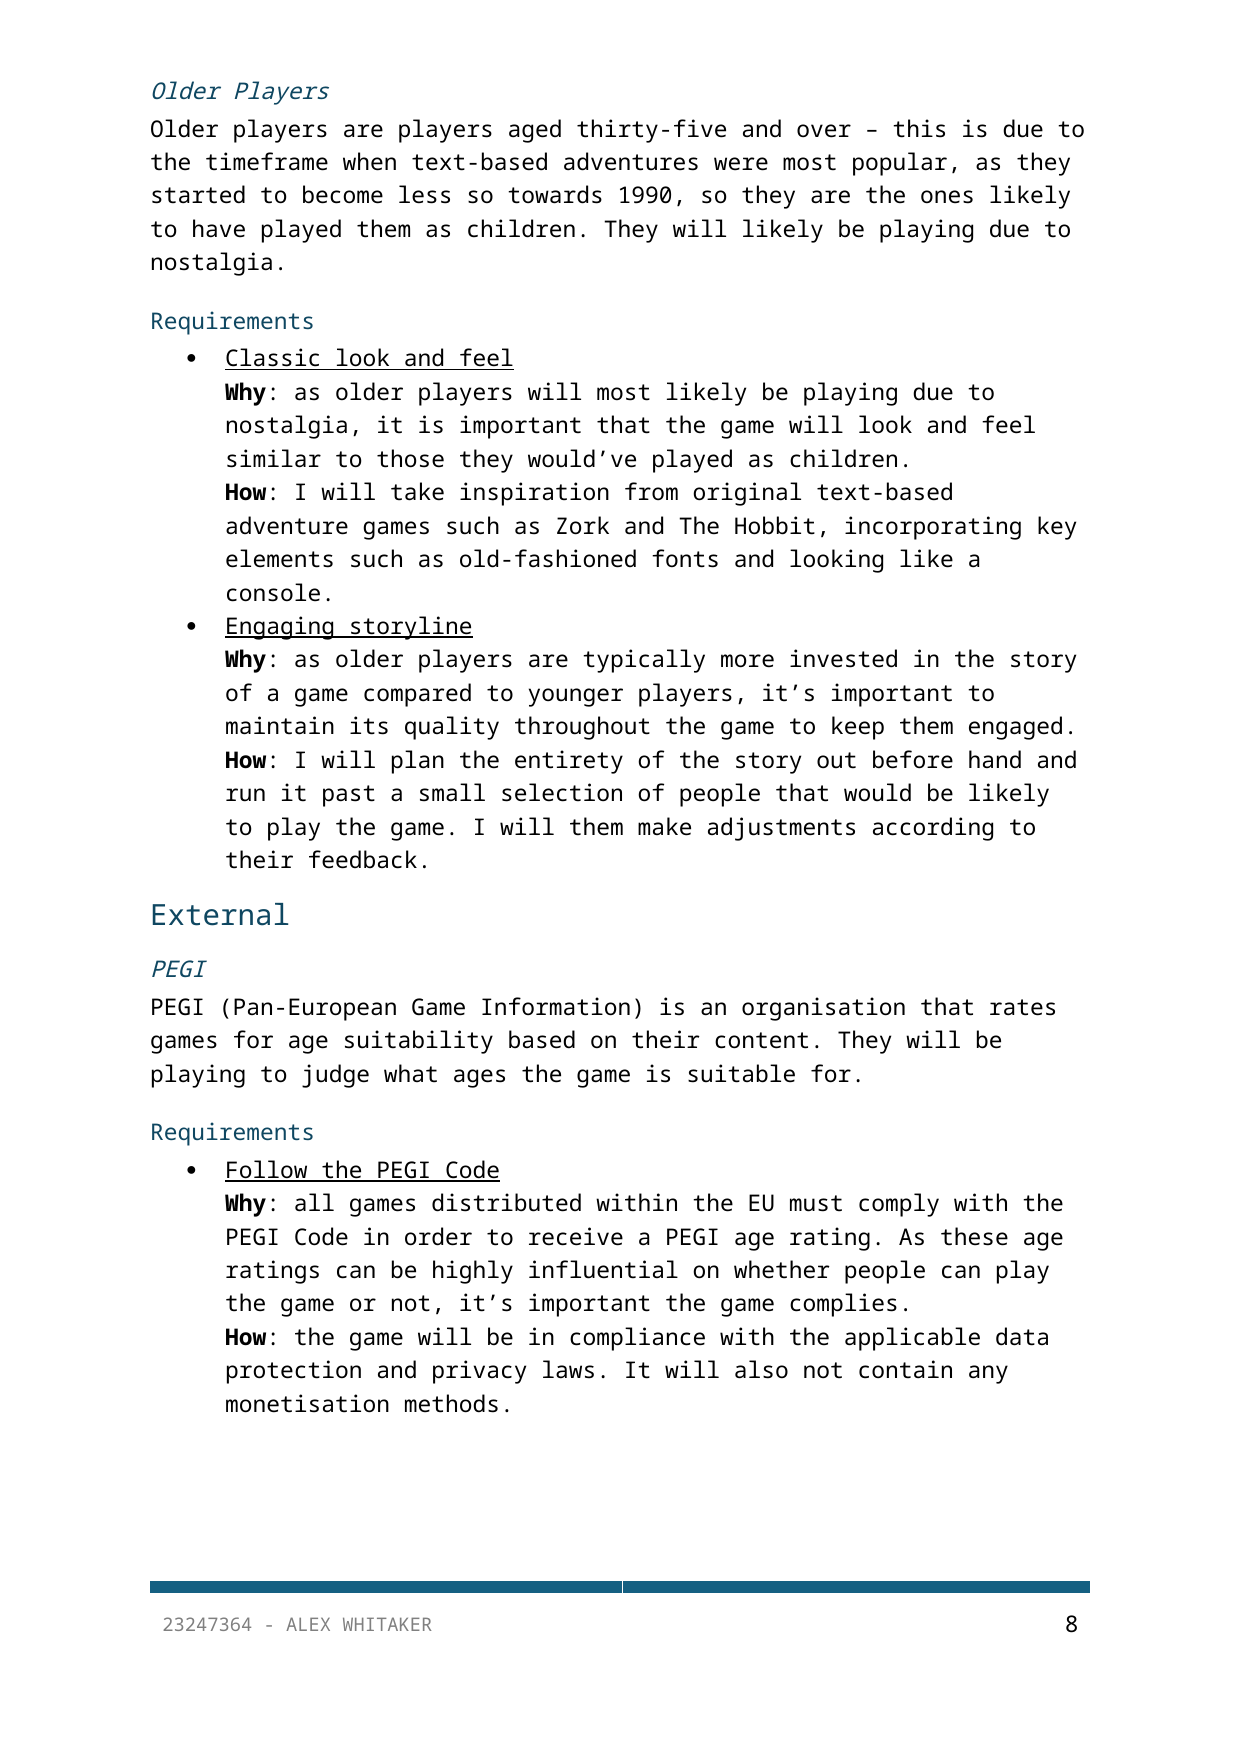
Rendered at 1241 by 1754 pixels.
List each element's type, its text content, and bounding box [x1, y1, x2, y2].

list Why: all games distributed within the EU must comply with the PEGI Code in order to receive a PEGI age rating. As these age ratings can be highly influential on whether people can play the game or not, it’s important the game complies. [225, 1187, 1090, 1319]
subtitle Older Players [150, 75, 1090, 106]
text PEGI (Pan-European Game Information) is an organisation that rates games for age suitability based on their content. They will be playing to judge what ages the game is suitable for. [150, 991, 1090, 1089]
list Classic look and feel [187, 342, 1090, 374]
list Why: as older players will most likely be playing due to nostalgia, it is important that the game will look and feel similar to those they would’ve played as children. [225, 376, 1090, 474]
list How: I will take inspiration from original text-based adventure games such as Zork and The Hobbit, incorporating key elements such as old-fashioned fonts and looking like a console. [225, 476, 1090, 608]
list Why: as older players are typically more invested in the story of a game compared to younger players, it’s important to maintain its quality throughout the game to keep them engaged. [225, 643, 1090, 741]
list How: I will plan the entirety of the story out before hand and run it past a small selection of people that would be likely to play the game. I will them make adjustments according to their feedback. [225, 744, 1090, 875]
subtitle Requirements [150, 305, 1090, 336]
text Older players are players aged thirty-five and over – this is due to the timeframe when text-based adventures were most popular, as they started to become less so towards 1990, so they are the ones likely to have played them as children. They will likely be playing due to nostalgia. [150, 113, 1090, 278]
list How: the game will be in compliance with the applicable data protection and privacy laws. It will also not contain any monetisation methods. [225, 1321, 1090, 1419]
list Engaging storyline [187, 610, 1090, 641]
list Follow the PEGI Code [187, 1154, 1090, 1185]
subtitle PEGI [150, 953, 1090, 984]
subtitle Requirements [150, 1116, 1090, 1147]
subtitle External [150, 894, 1090, 934]
